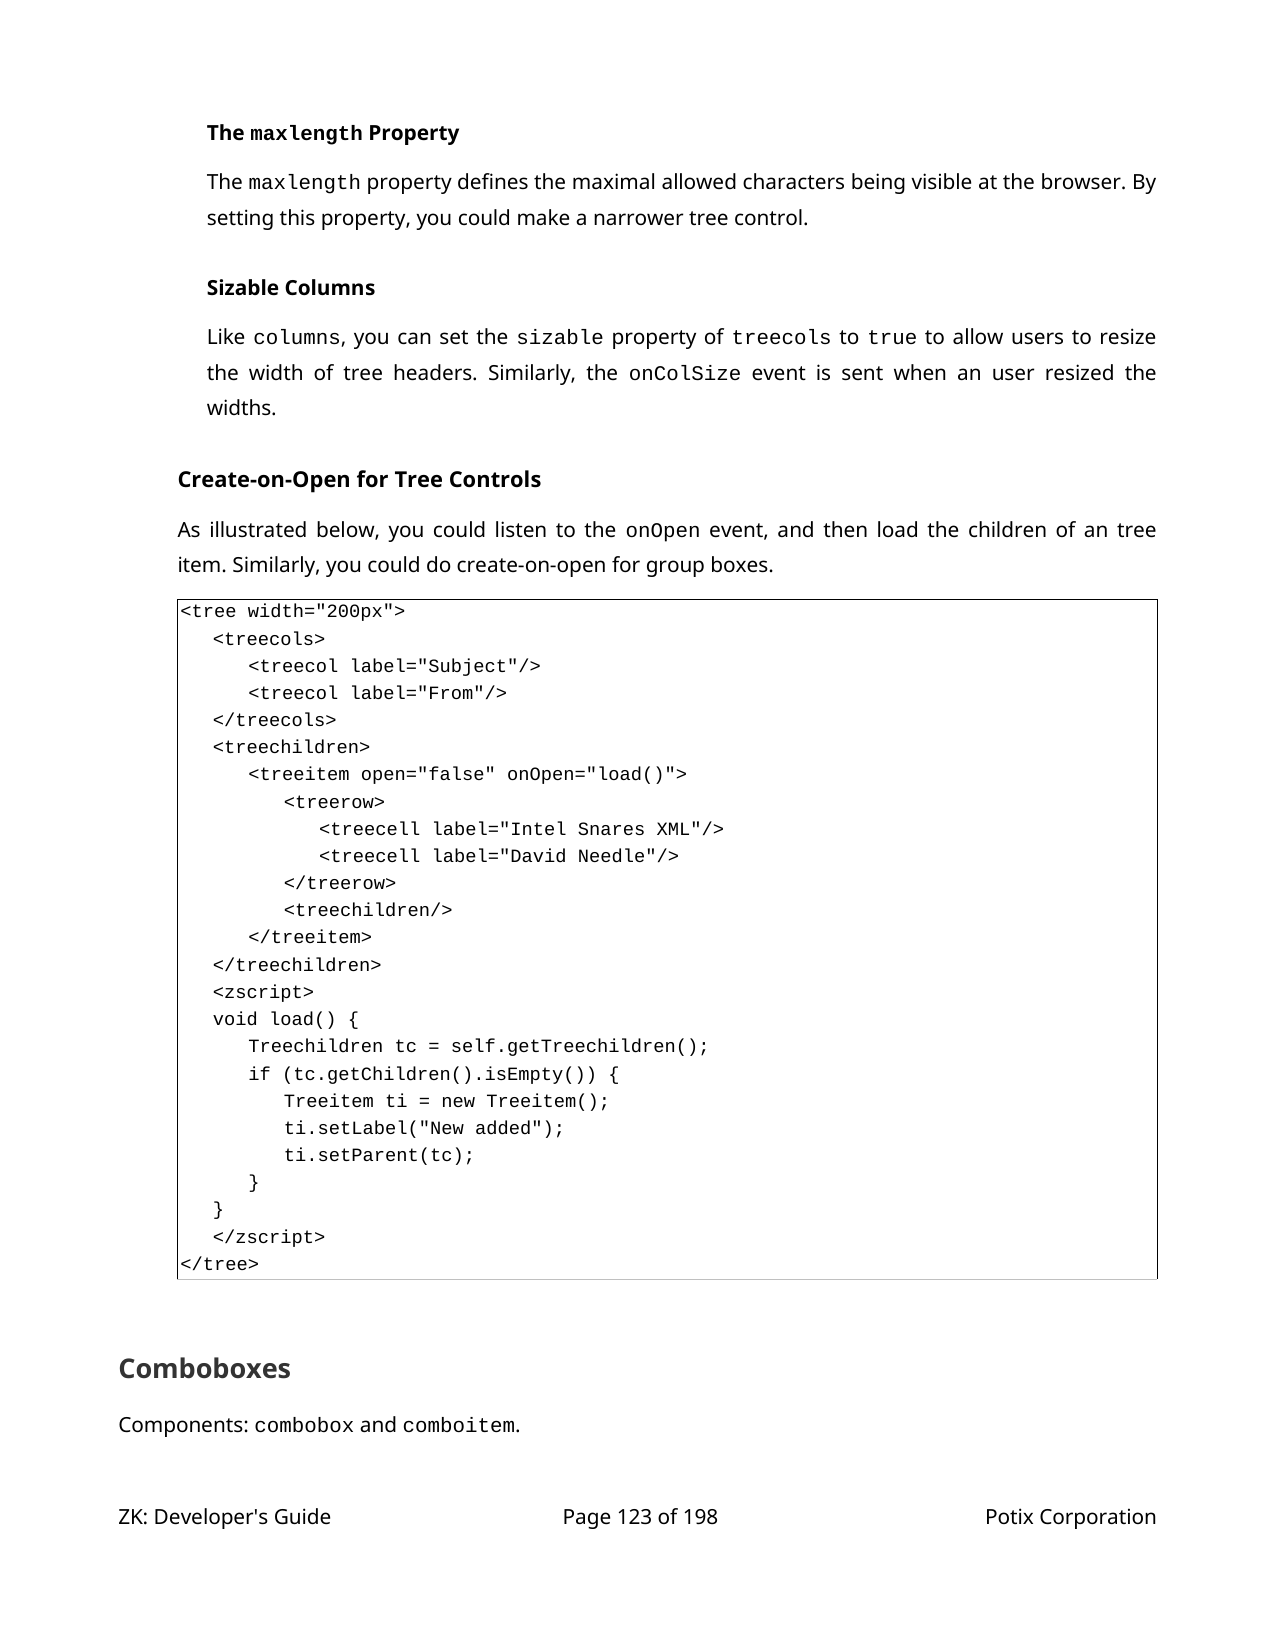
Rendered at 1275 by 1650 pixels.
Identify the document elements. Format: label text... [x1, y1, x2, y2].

text if (tc.getChildren().isEmpty()) { [178, 1061, 1157, 1086]
text <treecol label="Subject"/> [178, 653, 1157, 678]
subtitle Sizable Columns [207, 273, 1157, 302]
text </treecols> [178, 708, 1157, 732]
text Treeitem ti = new Treeitem(); [178, 1088, 1157, 1113]
text <treechildren/> [178, 898, 1157, 922]
text <treecols> [178, 626, 1157, 651]
text ti.setParent(tc); [178, 1143, 1157, 1167]
text Like columns, you can set the sizable property of treecols to true to allow users to resize the width of tree headers. Similarly, the onColSize event is sent when an user resized the widths. [207, 322, 1157, 422]
text <zscript> [178, 980, 1157, 1004]
text <treechildren> [178, 735, 1157, 759]
text </treechildren> [178, 953, 1157, 977]
subtitle The maxlength Property [207, 118, 1157, 147]
text <treecol label="From"/> [178, 681, 1157, 705]
text The maxlength property defines the maximal allowed characters being visible at the browser. By setting this property, you could make a narrower tree control. [207, 167, 1157, 231]
text </treerow> [178, 871, 1157, 895]
text ti.setLabel("New added"); [178, 1116, 1157, 1140]
text <treecell label="David Needle"/> [178, 844, 1157, 868]
subtitle Comboboxes [118, 1350, 1157, 1387]
text </tree> [178, 1252, 1157, 1279]
subtitle Create-on-Open for Tree Controls [177, 464, 1157, 494]
text <treecell label="Intel Snares XML"/> [178, 817, 1157, 841]
text <treeitem open="false" onOpen="load()"> [178, 762, 1157, 787]
text Components: combobox and comboitem. [118, 1410, 1157, 1439]
text </zscript> [178, 1224, 1157, 1249]
text } [178, 1170, 1157, 1194]
text void load() { [178, 1007, 1157, 1031]
text As illustrated below, you could listen to the onOpen event, and then load the children of an tree item. Similarly, you could do create-on-open for group boxes. [177, 515, 1157, 578]
text <treerow> [178, 789, 1157, 814]
text } [178, 1197, 1157, 1222]
text </treeitem> [178, 925, 1157, 950]
text <tree width="200px"> [178, 600, 1157, 623]
text Treechildren tc = self.getTreechildren(); [178, 1034, 1157, 1058]
